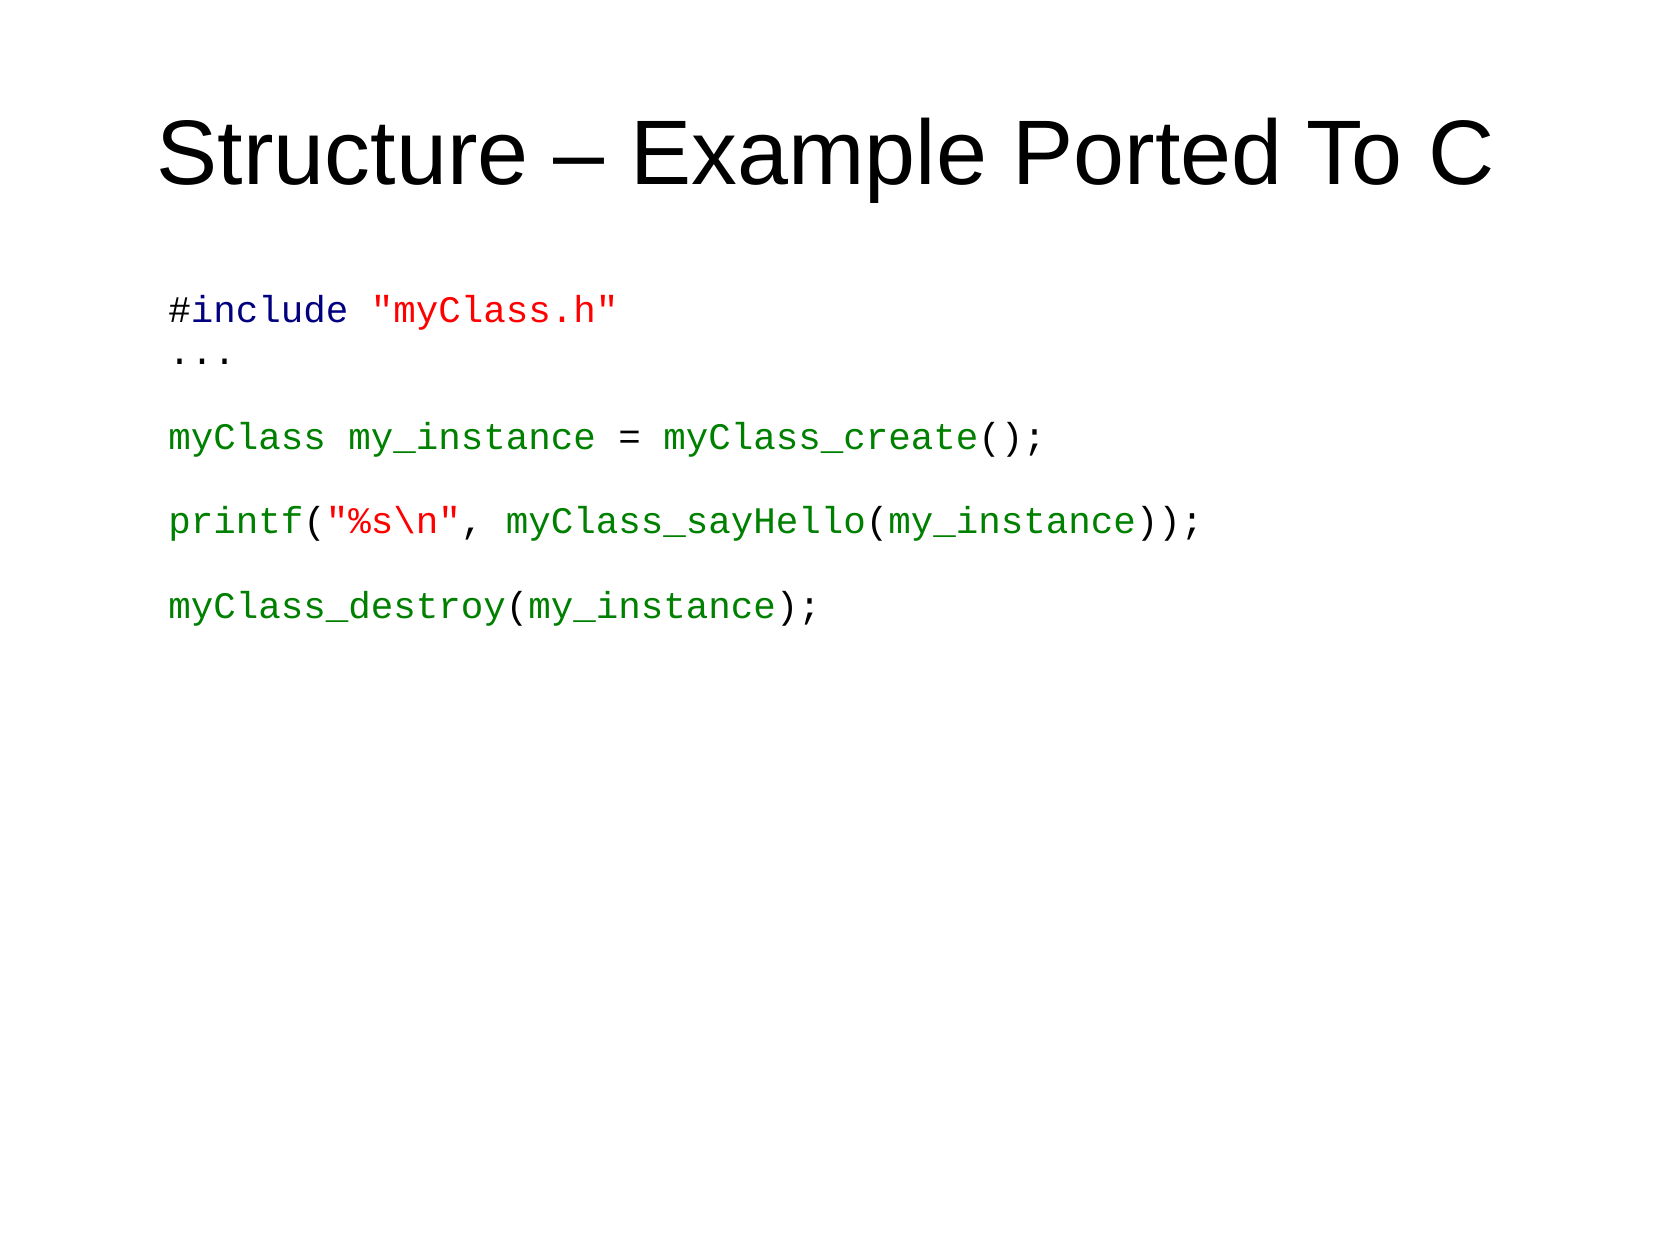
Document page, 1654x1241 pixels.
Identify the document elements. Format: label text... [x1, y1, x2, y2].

text_box #include "myClass.h" ... myClass my_instance = myClass_create(); printf("%s\n", myClass_sayHello(my_instance)); myClass_destroy(my_instance); [153, 283, 1219, 624]
title Structure – Example Ported To C [82, 49, 1571, 257]
